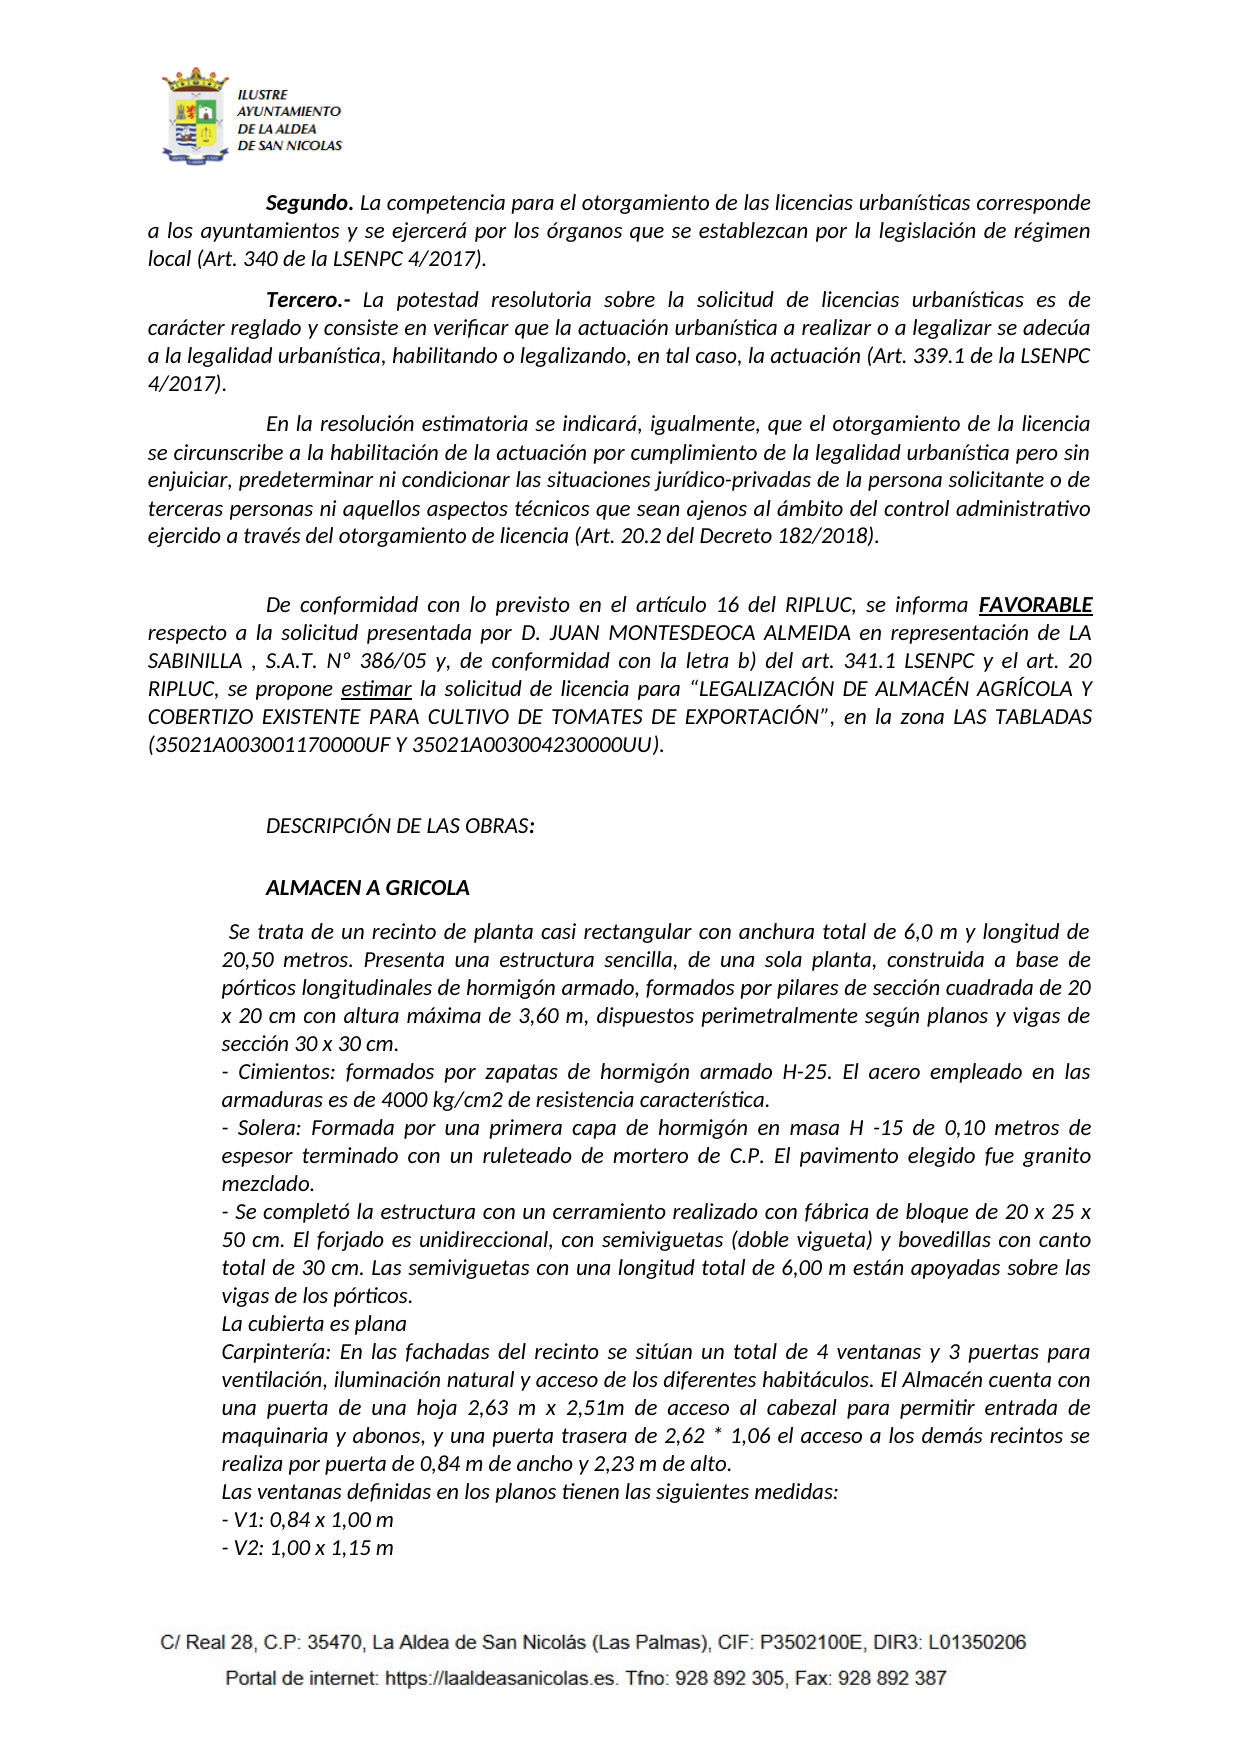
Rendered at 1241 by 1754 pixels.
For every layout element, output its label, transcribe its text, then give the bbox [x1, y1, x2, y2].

text ALMACEN A GRICOLA [148, 873, 1093, 901]
text - Solera: Formada por una primera capa de hormigón en masa H -15 de 0,10 metros de espesor terminado con un ruleteado de mortero de C.P. El pavimento elegido fue granito mezclado. [221, 1113, 1093, 1197]
text - V2: 1,00 x 1,15 m [221, 1533, 1093, 1561]
text - Cimientos: formados por zapatas de hormigón armado H-25. El acero empleado en las armaduras es de 4000 kg/cm2 de resistencia característica. [221, 1057, 1093, 1113]
text La cubierta es plana [221, 1309, 1093, 1337]
text Segundo. La competencia para el otorgamiento de las licencias urbanísticas corresponde a los ayuntamientos y se ejercerá por los órganos que se establezcan por la legislación de régimen local (Art. 340 de la LSENPC 4/2017). [148, 188, 1093, 272]
text - Se completó la estructura con un cerramiento realizado con fábrica de bloque de 20 x 25 x 50 cm. El forjado es unidireccional, con semiviguetas (doble vigueta) y bovedillas con canto total de 30 cm. Las semiviguetas con una longitud total de 6,00 m están apoyadas sobre las vigas de los pórticos. [221, 1197, 1093, 1309]
text Las ventanas definidas en los planos tienen las siguientes medidas: [221, 1477, 1093, 1505]
text DESCRIPCIÓN DE LAS OBRAS: [148, 811, 1091, 839]
text De conformidad con lo previsto en el artículo 16 del RIPLUC, se informa FAVORABLE respecto a la solicitud presentada por D. JUAN MONTESDEOCA ALMEIDA en representación de LA SABINILLA , S.A.T. Nº 386/05 y, de conformidad con la letra b) del art. 341.1 LSENPC y el art. 20 RIPLUC, se propone estimar la solicitud de licencia para “LEGALIZACIÓN DE ALMACÉN AGRÍCOLA Y COBERTIZO EXISTENTE PARA CULTIVO DE TOMATES DE EXPORTACIÓN”, en la zona LAS TABLADAS (35021A003001170000UF Y 35021A003004230000UU). [148, 590, 1093, 758]
text Tercero.- La potestad resolutoria sobre la solicitud de licencias urbanísticas es de carácter reglado y consiste en verificar que la actuación urbanística a realizar o a legalizar se adecúa a la legalidad urbanística, habilitando o legalizando, en tal caso, la actuación (Art. 339.1 de la LSENPC 4/2017). [148, 285, 1093, 397]
text En la resolución estimatoria se indicará, igualmente, que el otorgamiento de la licencia se circunscribe a la habilitación de la actuación por cumplimiento de la legalidad urbanística pero sin enjuiciar, predeterminar ni condicionar las situaciones jurídico-privadas de la persona solicitante o de terceras personas ni aquellos aspectos técnicos que sean ajenos al ámbito del control administrativo ejercido a través del otorgamiento de licencia (Art. 20.2 del Decreto 182/2018). [148, 409, 1093, 550]
picture [148, 59, 358, 173]
text - V1: 0,84 x 1,00 m [221, 1505, 1093, 1533]
text Se trata de un recinto de planta casi rectangular con anchura total de 6,0 m y longitud de 20,50 metros. Presenta una estructura sencilla, de una sola planta, construida a base de pórticos longitudinales de hormigón armado, formados por pilares de sección cuadrada de 20 x 20 cm con altura máxima de 3,60 m, dispuestos perimetralmente según planos y vigas de sección 30 x 30 cm. [221, 917, 1093, 1057]
picture [148, 1626, 1034, 1694]
text Carpintería: En las fachadas del recinto se sitúan un total de 4 ventanas y 3 puertas para ventilación, iluminación natural y acceso de los diferentes habitáculos. El Almacén cuenta con una puerta de una hoja 2,63 m x 2,51m de acceso al cabezal para permitir entrada de maquinaria y abonos, y una puerta trasera de 2,62 * 1,06 el acceso a los demás recintos se realiza por puerta de 0,84 m de ancho y 2,23 m de alto. [221, 1337, 1093, 1477]
